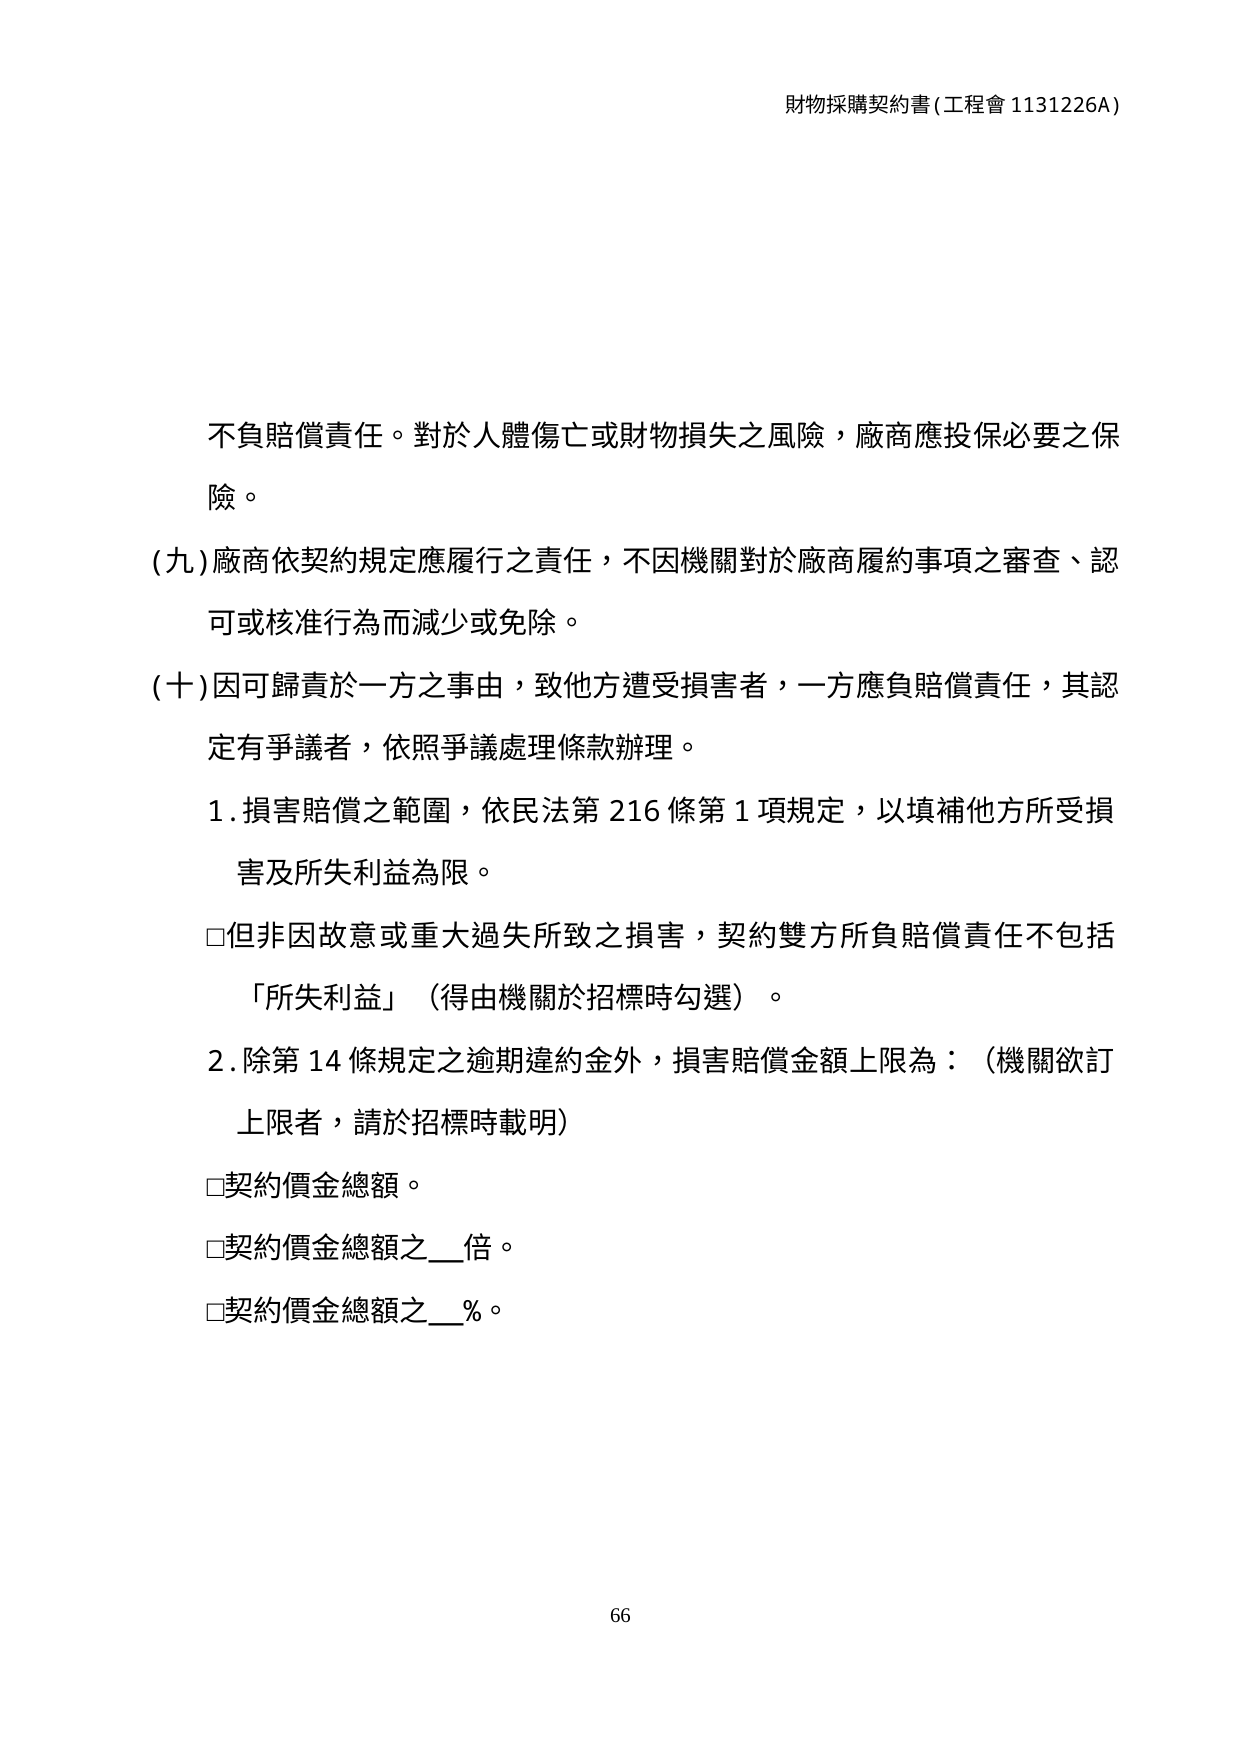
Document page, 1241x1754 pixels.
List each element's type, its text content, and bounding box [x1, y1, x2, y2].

text (九)廠商依契約規定應履行之責任，不因機關對於廠商履約事項之審查、認可或核准行為而減少或免除。 [148, 517, 1122, 642]
text □但非因故意或重大過失所致之損害，契約雙方所負賠償責任不包括「所失利益」（得由機關於招標時勾選）。 [207, 892, 1116, 1017]
text 1.損害賠償之範圍，依民法第216條第1項規定，以填補他方所受損害及所失利益為限。 [207, 767, 1116, 892]
text □契約價金總額之__倍。 [207, 1204, 1116, 1267]
text 不負賠償責任。對於人體傷亡或財物損失之風險，廠商應投保必要之保險。 [148, 392, 1122, 517]
text □契約價金總額之__%。 [207, 1267, 1116, 1329]
text □契約價金總額。 [207, 1142, 1116, 1204]
text (十)因可歸責於一方之事由，致他方遭受損害者，一方應負賠償責任，其認定有爭議者，依照爭議處理條款辦理。 [148, 642, 1122, 767]
text 2.除第14條規定之逾期違約金外，損害賠償金額上限為：（機關欲訂上限者，請於招標時載明） [207, 1017, 1116, 1142]
